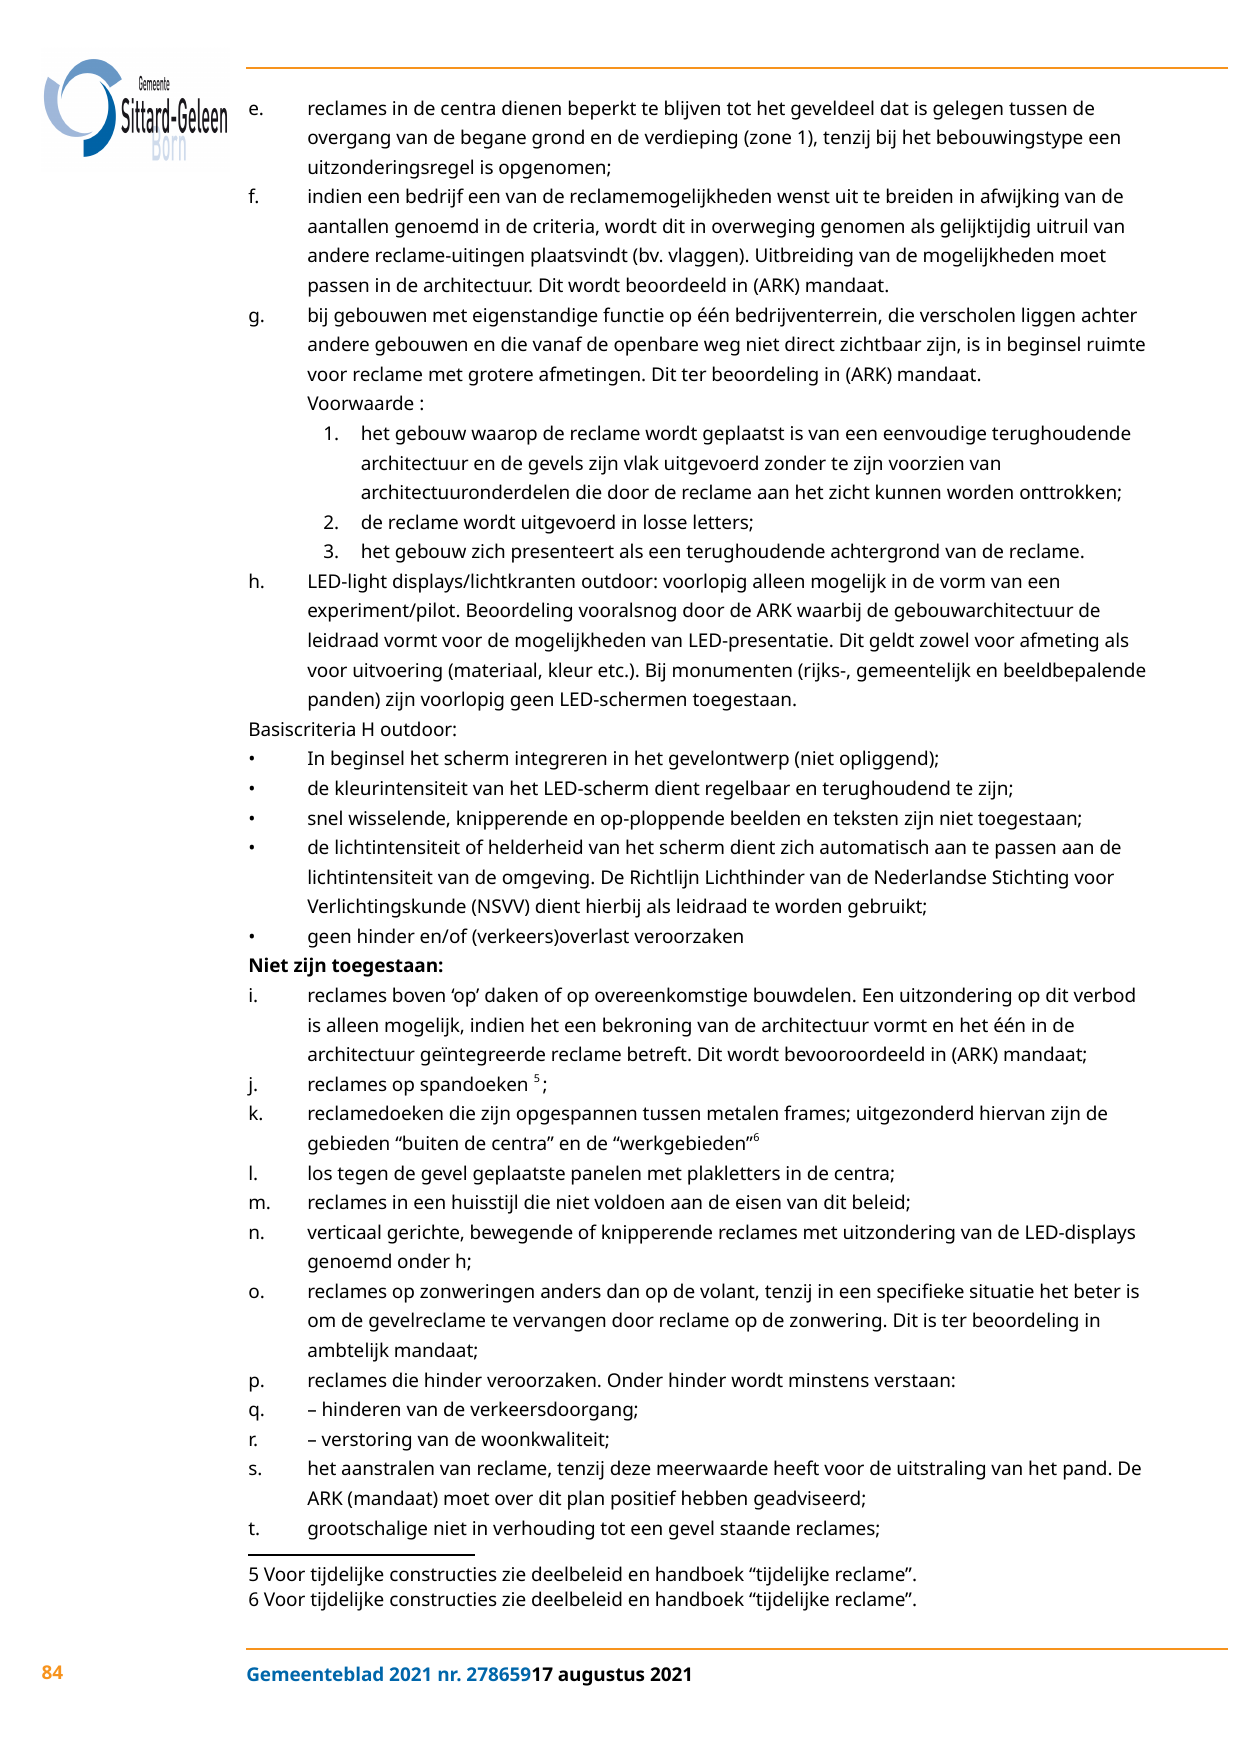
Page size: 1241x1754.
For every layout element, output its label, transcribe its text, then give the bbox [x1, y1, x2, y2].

list reclames die hinder veroorzaken. Onder hinder wordt minstens verstaan: [248, 1367, 1152, 1393]
list reclames in een huisstijl die niet voldoen aan de eisen van dit beleid; [248, 1189, 1152, 1215]
list de reclame wordt uitgevoerd in losse letters; [323, 509, 1152, 535]
list los tegen de gevel geplaatste panelen met plakletters in de centra; [248, 1160, 1152, 1186]
list reclames boven ‘op’ daken of op overeenkomstige bouwdelen. Een uitzondering op dit verbod is alleen mogelijk, indien het een bekroning van de architectuur vormt en het één in de architectuur geïntegreerde reclame betreft. Dit wordt bevooroordeeld in (ARK) mandaat; [248, 982, 1152, 1067]
list reclames op zonweringen anders dan op de volant, tenzij in een specifieke situatie het beter is om de gevelreclame te vervangen door reclame op de zonwering. Dit is ter beoordeling in ambtelijk mandaat; [248, 1278, 1152, 1363]
list – hinderen van de verkeersdoorgang; [248, 1396, 1152, 1422]
picture [41, 47, 231, 172]
list LED-light displays/lichtkranten outdoor: voorlopig alleen mogelijk in de vorm van een experiment/pilot. Beoordeling vooralsnog door de ARK waarbij de gebouwarchitectuur de leidraad vormt voor de mogelijkheden van LED-presentatie. Dit geldt zowel voor afmeting als voor uitvoering (materiaal, kleur etc.). Bij monumenten (rijks-, gemeentelijk en beeldbepalende panden) zijn voorlopig geen LED-schermen toegestaan. [248, 568, 1152, 712]
list verticaal gerichte, bewegende of knipperende reclames met uitzondering van de LED-displays genoemd onder h; [248, 1219, 1152, 1274]
list In beginsel het scherm integreren in het gevelontwerp (niet opliggend); [248, 746, 1152, 771]
list snel wisselende, knipperende en op-ploppende beelden en teksten zijn niet toegestaan; [248, 805, 1152, 831]
list reclamedoeken die zijn opgespannen tussen metalen frames; uitgezonderd hiervan zijn de gebieden “buiten de centra” en de “werkgebieden” [248, 1101, 1152, 1156]
list Voorwaarde : [248, 391, 1152, 416]
text Basiscriteria H outdoor: [248, 716, 1152, 742]
list het aanstralen van reclame, tenzij deze meerwaarde heeft voor de uitstraling van het pand. De ARK (mandaat) moet over dit plan positief hebben geadviseerd; [248, 1456, 1152, 1511]
list Voor tijdelijke constructies zie deelbeleid en handboek “tijdelijke reclame”. [248, 1561, 1152, 1586]
list Voor tijdelijke constructies zie deelbeleid en handboek “tijdelijke reclame”. [248, 1586, 1152, 1612]
list de kleurintensiteit van het LED-scherm dient regelbaar en terughoudend te zijn; [248, 775, 1152, 801]
list grootschalige niet in verhouding tot een gevel staande reclames; [248, 1515, 1152, 1541]
list indien een bedrijf een van de reclamemogelijkheden wenst uit te breiden in afwijking van de aantallen genoemd in de criteria, wordt dit in overweging genomen als gelijktijdig uitruil van andere reclame-uitingen plaatsvindt (bv. vlaggen). Uitbreiding van de mogelijkheden moet passen in de architectuur. Dit wordt beoordeeld in (ARK) mandaat. [248, 183, 1152, 298]
list reclames in de centra dienen beperkt te blijven tot het geveldeel dat is gelegen tussen de overgang van de begane grond en de verdieping (zone 1), tenzij bij het bebouwingstype een uitzonderingsregel is opgenomen; [248, 95, 1152, 180]
list reclames op spandoeken ; [248, 1071, 1152, 1097]
list geen hinder en/of (verkeers)overlast veroorzaken [248, 923, 1152, 949]
list het gebouw waarop de reclame wordt geplaatst is van een eenvoudige terughoudende architectuur en de gevels zijn vlak uitgevoerd zonder te zijn voorzien van architectuuronderdelen die door de reclame aan het zicht kunnen worden onttrokken; [323, 420, 1152, 505]
list het gebouw zich presenteert als een terughoudende achtergrond van de reclame. [323, 538, 1152, 564]
list bij gebouwen met eigenstandige functie op één bedrijventerrein, die verscholen liggen achter andere gebouwen en die vanaf de openbare weg niet direct zichtbaar zijn, is in beginsel ruimte voor reclame met grotere afmetingen. Dit ter beoordeling in (ARK) mandaat. [248, 302, 1152, 387]
text Niet zijn toegestaan: [248, 953, 1152, 978]
list – verstoring van de woonkwaliteit; [248, 1426, 1152, 1452]
list de lichtintensiteit of helderheid van het scherm dient zich automatisch aan te passen aan de lichtintensiteit van de omgeving. De Richtlijn Lichthinder van de Nederlandse Stichting voor Verlichtingskunde (NSVV) dient hierbij als leidraad te worden gebruikt; [248, 834, 1152, 919]
